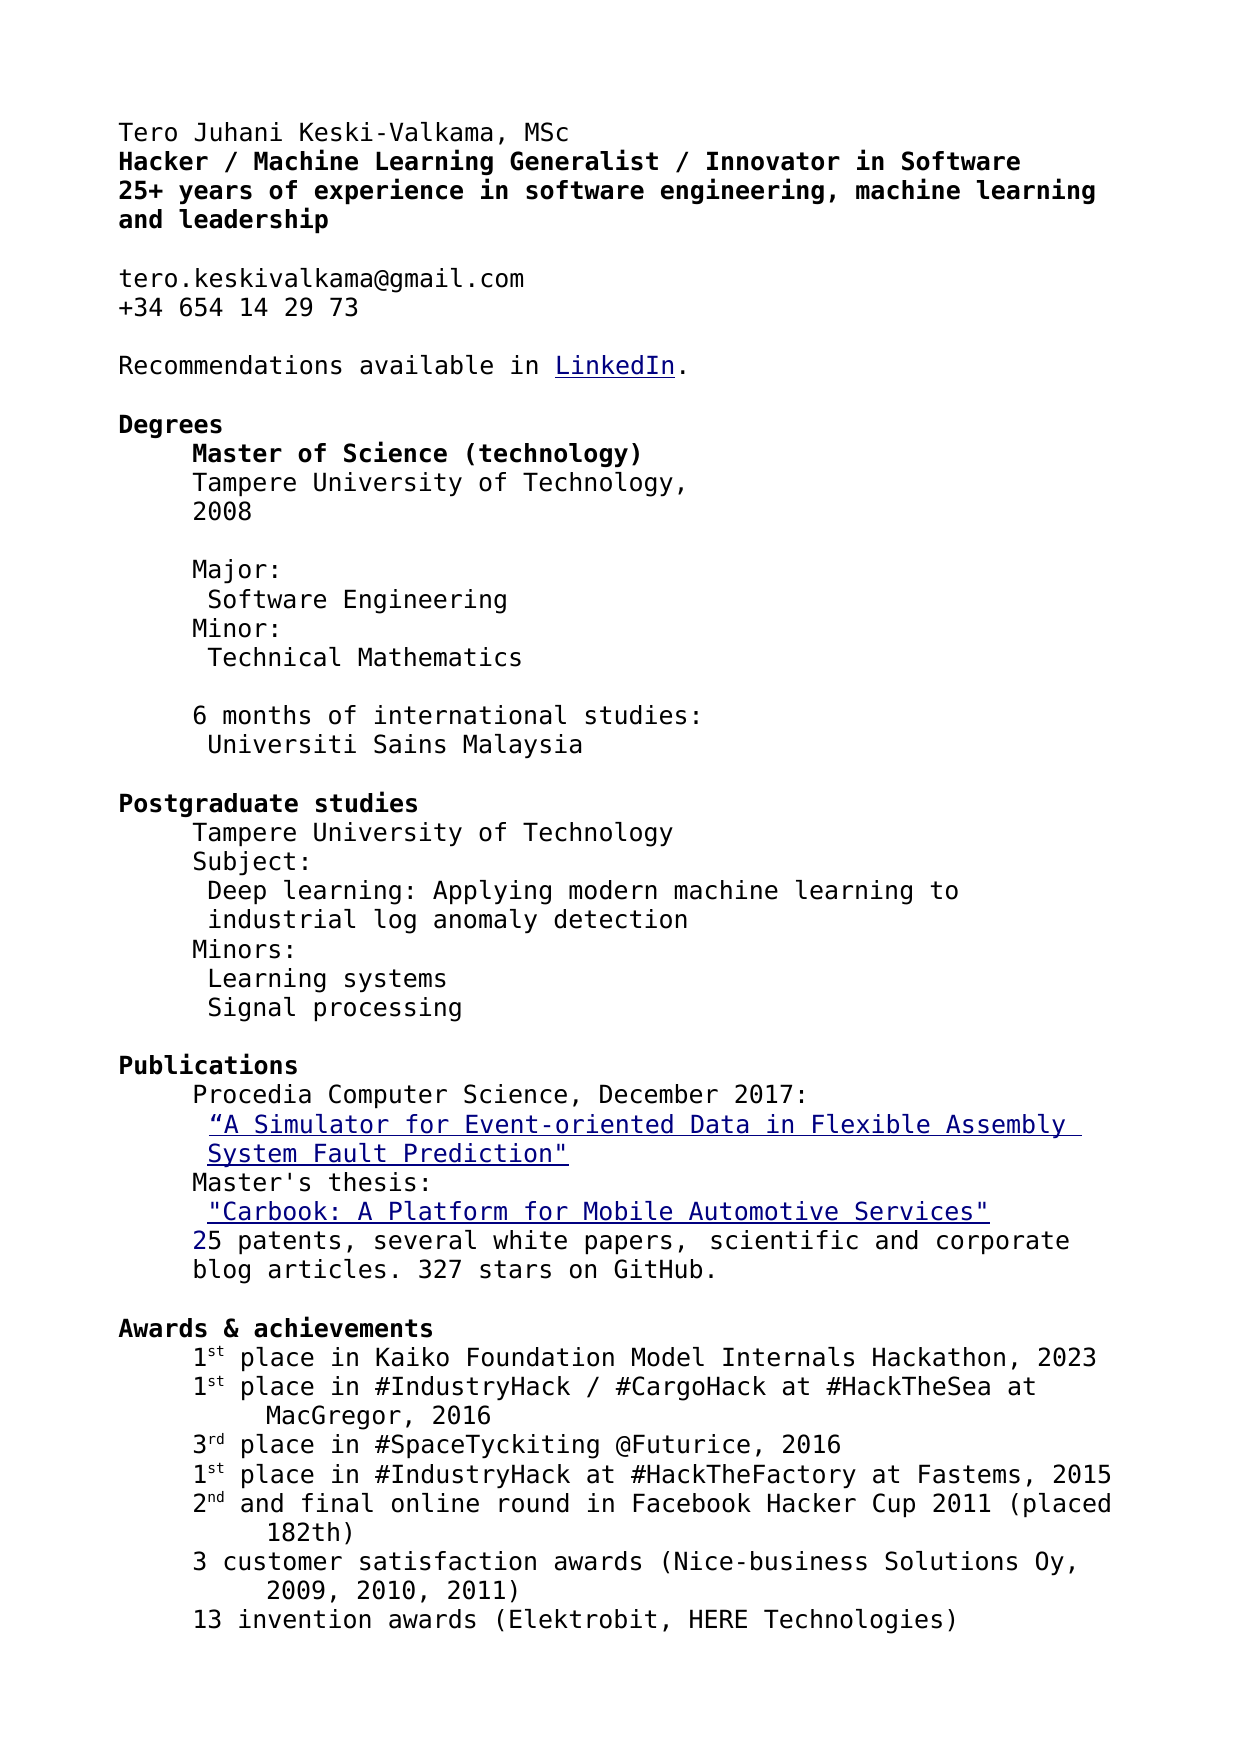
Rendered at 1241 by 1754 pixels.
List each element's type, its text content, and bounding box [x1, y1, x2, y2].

text 1st place in Kaiko Foundation Model Internals Hackathon, 2023 [118, 1343, 1122, 1372]
text Software Engineering [118, 585, 1122, 614]
text Recommendations available in LinkedIn. [118, 351, 1122, 381]
text +34 654 14 29 73 [118, 293, 1122, 322]
text Master's thesis: [118, 1168, 1122, 1197]
text 6 months of international studies: [118, 701, 1122, 731]
text Minor: [118, 614, 1122, 643]
text 3rd place in #SpaceTyckiting @Futurice, 2016 [118, 1431, 1122, 1460]
text Hacker / Machine Learning Generalist / Innovator in Software [118, 147, 1122, 176]
text tero.keskivalkama@gmail.com [118, 264, 1122, 293]
text Technical Mathematics [118, 643, 1122, 672]
text Minors: [118, 935, 1122, 964]
text Tampere University of Technology [118, 818, 1122, 847]
text Tampere University of Technology, [118, 468, 1122, 497]
text Learning systems [118, 964, 1122, 993]
text Major: [118, 556, 1122, 585]
text 3 customer satisfaction awards (Nice-business Solutions Oy, 2009, 2010, 2011) [118, 1547, 1122, 1606]
text 1st place in #IndustryHack / #CargoHack at #HackTheSea at MacGregor, 2016 [118, 1372, 1122, 1431]
text Degrees [118, 410, 1122, 439]
text 2nd and final online round in Facebook Hacker Cup 2011 (placed 182th) [118, 1489, 1122, 1547]
text Deep learning: Applying modern machine learning to [118, 876, 1122, 906]
text Awards & achievements [118, 1314, 1122, 1343]
text Tero Juhani Keski-Valkama, MSc [118, 118, 1122, 147]
text Postgraduate studies [118, 789, 1122, 818]
text Procedia Computer Science, December 2017: [118, 1081, 1122, 1110]
text Signal processing [118, 993, 1122, 1022]
text System Fault Prediction" [118, 1139, 1122, 1168]
text 25+ years of experience in software engineering, machine learning and leadership [118, 176, 1122, 235]
text 13 invention awards (Elektrobit, HERE Technologies) [118, 1606, 1122, 1635]
text Master of Science (technology) [118, 439, 1122, 468]
text “A Simulator for Event-oriented Data in Flexible Assembly [118, 1110, 1122, 1139]
text 1st place in #IndustryHack at #HackTheFactory at Fastems, 2015 [118, 1460, 1122, 1489]
text Publications [118, 1051, 1122, 1081]
text industrial log anomaly detection [118, 906, 1122, 935]
text Universiti Sains Malaysia [118, 731, 1122, 760]
text 25 patents, several white papers, scientific and corporate blog articles. 327 stars on GitHub. [118, 1226, 1122, 1285]
text Subject: [118, 847, 1122, 876]
text 2008 [118, 497, 1122, 526]
text "Carbook: A Platform for Mobile Automotive Services" [118, 1197, 1122, 1226]
